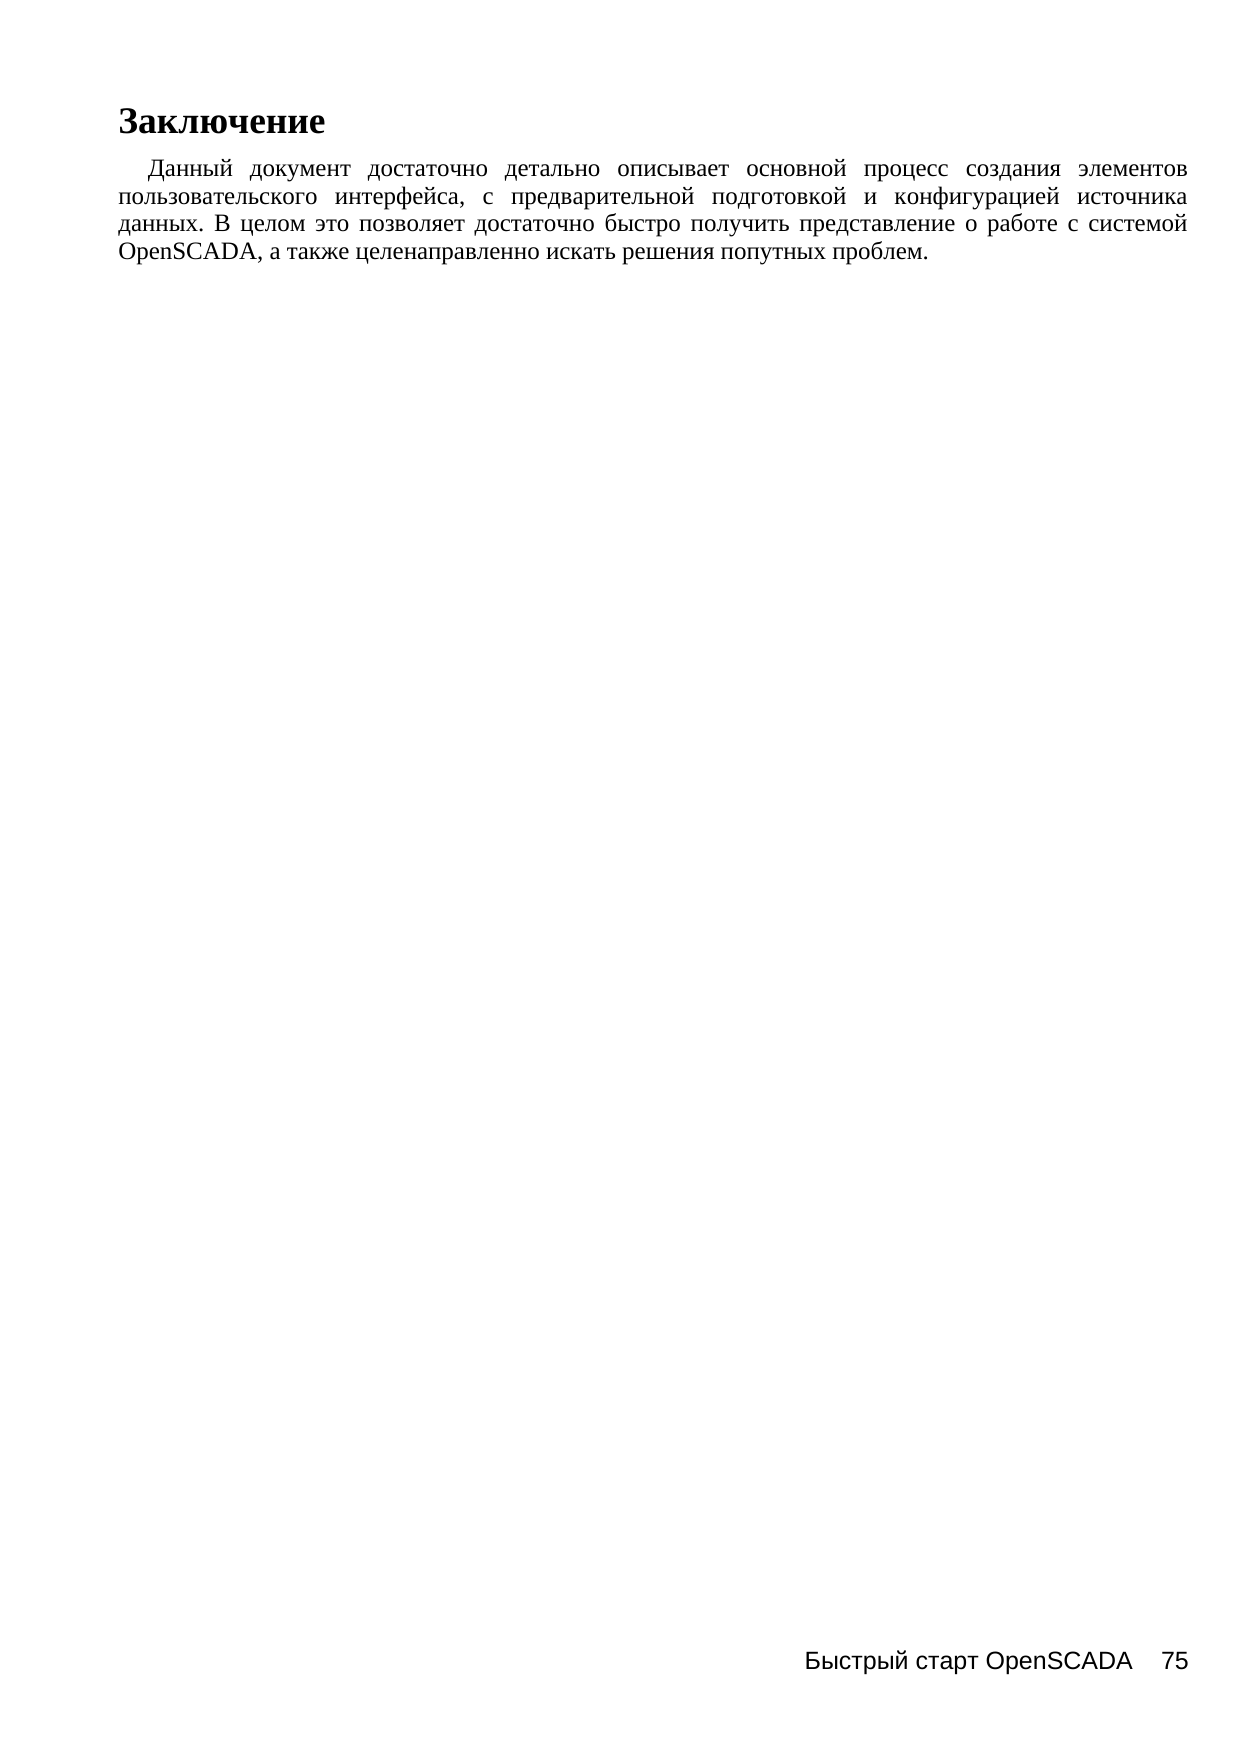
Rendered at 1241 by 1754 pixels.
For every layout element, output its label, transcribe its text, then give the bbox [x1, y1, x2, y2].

text Данный документ достаточно детально описывает основной процесс создания элементов пользовательского интерфейса, с предварительной подготовкой и конфигурацией источника данных. В целом это позволяет достаточно быстро получить представление о работе с системой OpenSCADA, а также целенаправленно искать решения попутных проблем. [118, 154, 1188, 265]
subtitle Заключение [118, 100, 1188, 142]
